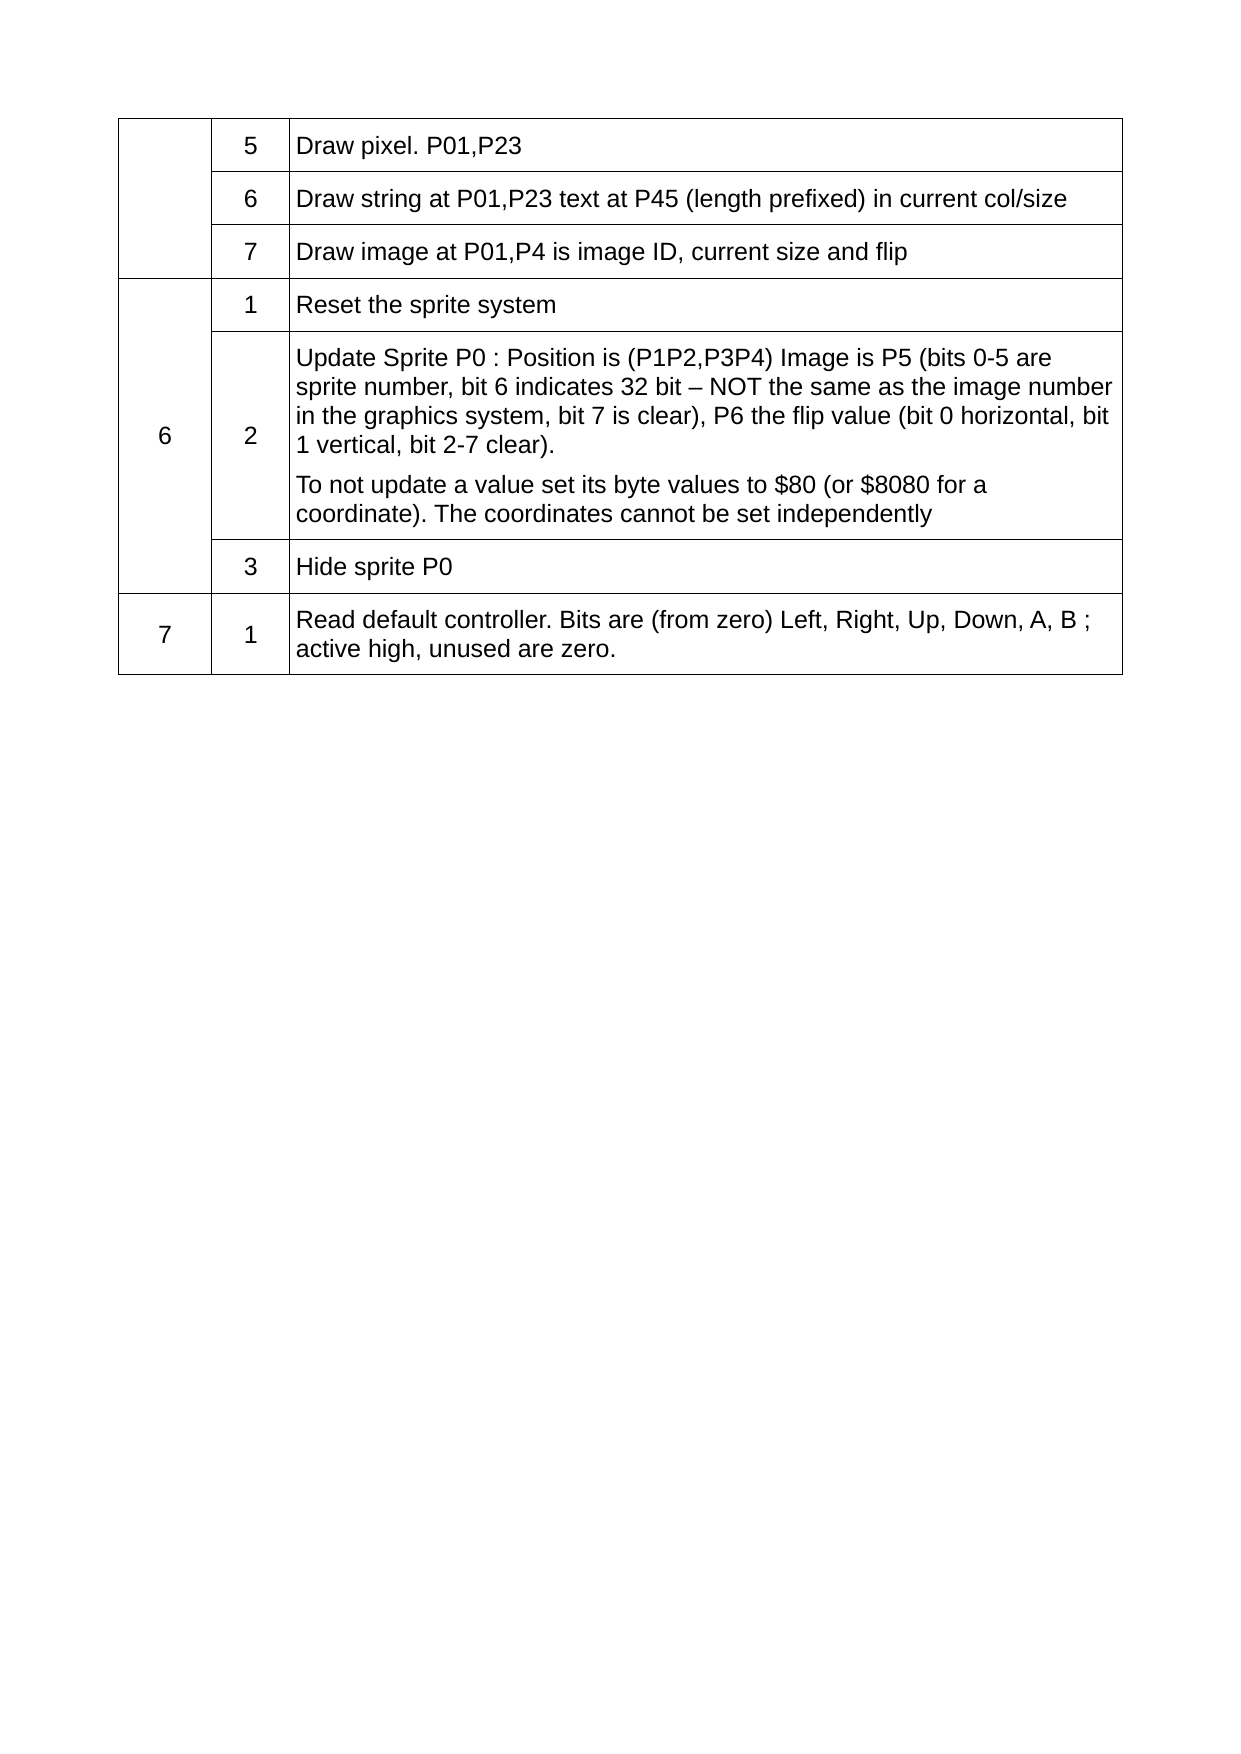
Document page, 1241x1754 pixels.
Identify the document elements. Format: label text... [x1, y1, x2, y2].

table_cell Hide sprite P0 [290, 540, 1122, 592]
table_cell Reset the sprite system [290, 279, 1122, 331]
table_cell Draw image at P01,P4 is image ID, current size and flip [290, 225, 1122, 277]
table_cell 6 [119, 279, 211, 592]
table_cell Update Sprite P0 : Position is (P1P2,P3P4) Image is P5 (bits 0-5 are sprite number, bit 6 indicates 32 bit – NOT the same as the image number in the graphics system, bit 7 is clear), P6 the flip value (bit 0 horizontal, bit 1 vertical, bit 2-7 clear). To not update a value set its byte values to $80 (or $8080 for a coordinate). The coordinates cannot be set independently [290, 332, 1122, 539]
table_cell 7 [119, 594, 211, 674]
table_cell 1 [212, 594, 289, 674]
table_cell 7 [212, 225, 289, 277]
table_cell 3 [212, 540, 289, 592]
table_cell 1 [212, 279, 289, 331]
table_cell 5 [212, 119, 289, 171]
table_cell Draw pixel. P01,P23 [290, 119, 1122, 171]
table_cell Draw string at P01,P23 text at P45 (length prefixed) in current col/size [290, 172, 1122, 224]
table_cell 2 [212, 332, 289, 539]
table_cell 6 [212, 172, 289, 224]
table_cell Read default controller. Bits are (from zero) Left, Right, Up, Down, A, B ; active high, unused are zero. [290, 594, 1122, 674]
